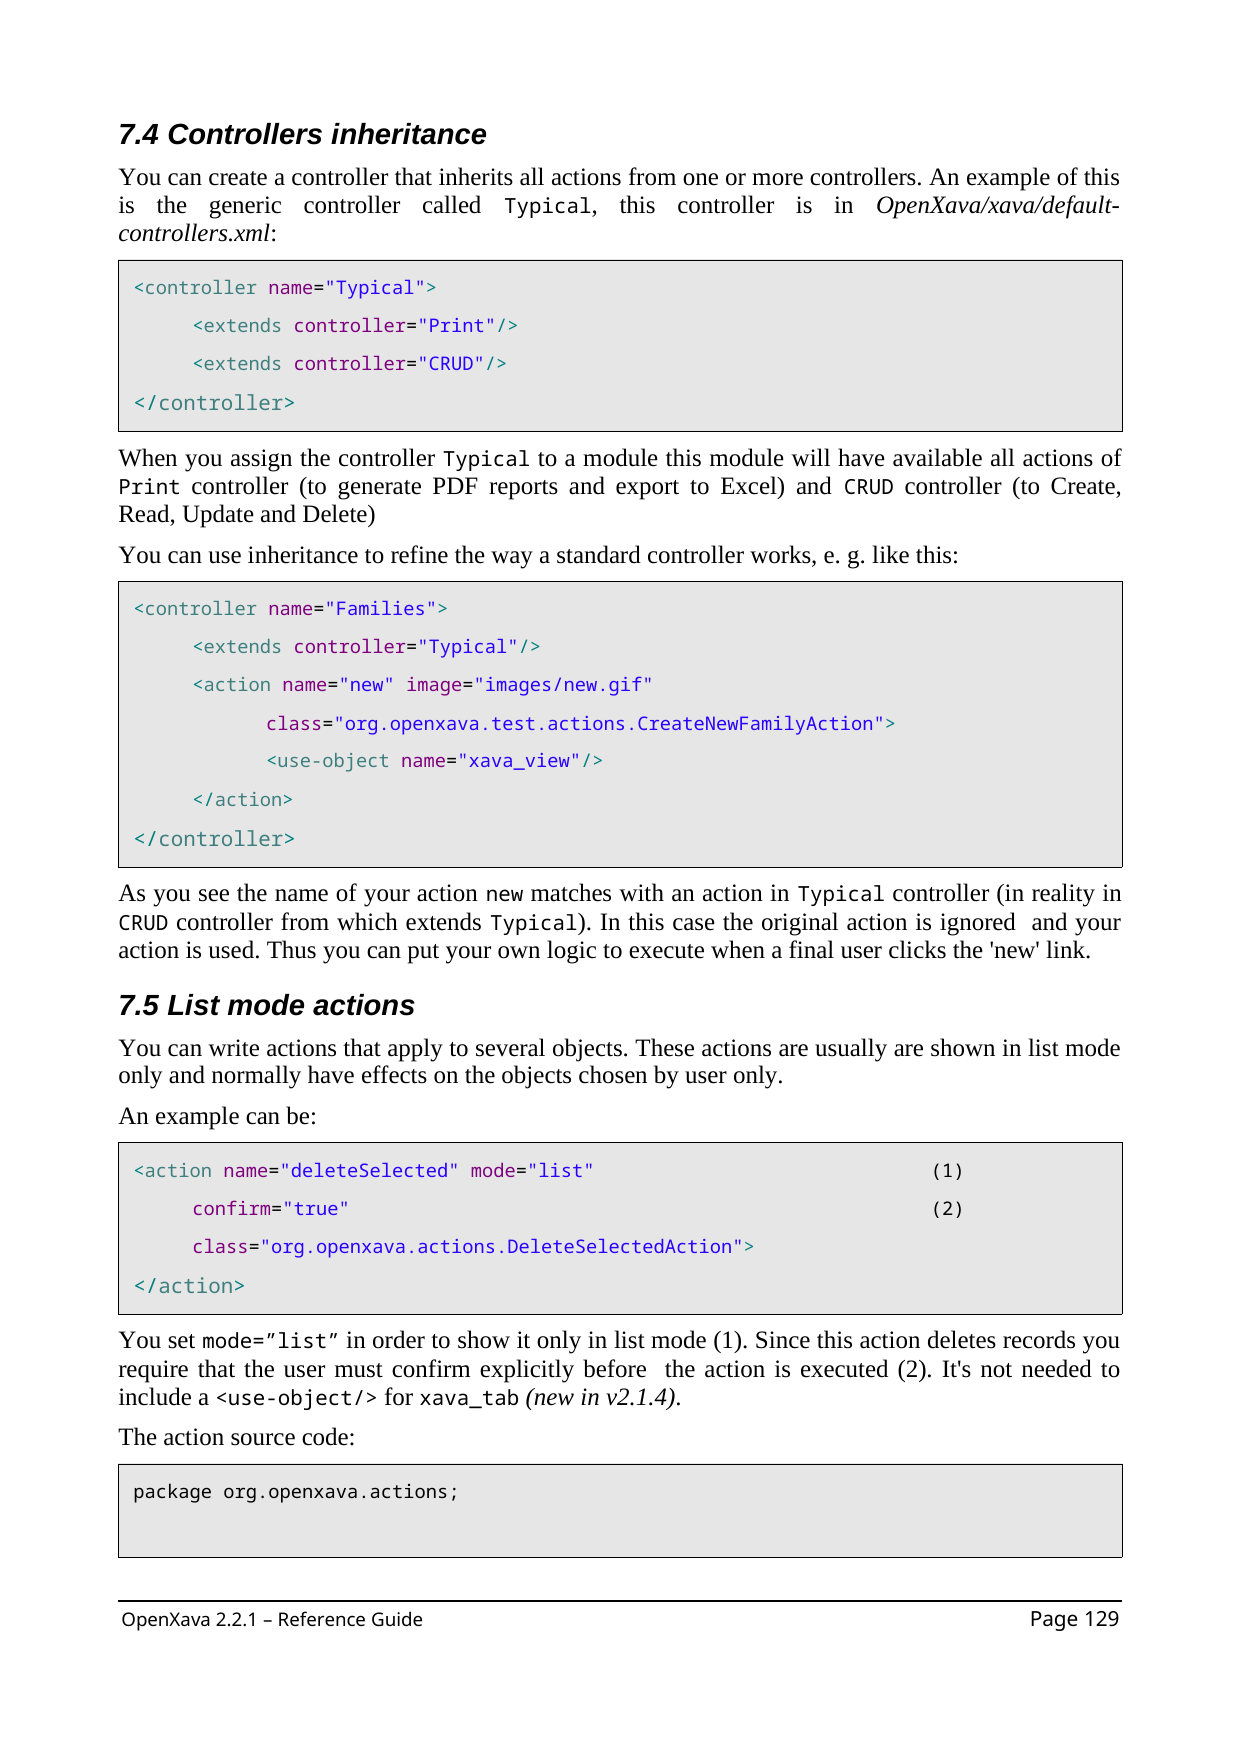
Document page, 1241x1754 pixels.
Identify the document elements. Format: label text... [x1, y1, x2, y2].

text class="org.openxava.test.actions.CreateNewFamilyAction"> [119, 695, 1122, 733]
text </controller> [119, 809, 1122, 867]
text <extends controller="Typical"/> [119, 619, 1122, 657]
text <controller name="Families"> [119, 582, 1122, 619]
text <action name="new" image="images/new.gif" [119, 657, 1122, 695]
text class="org.openxava.actions.DeleteSelectedAction"> [119, 1218, 1122, 1256]
text When you assign the controller Typical to a module this module will have available all actions of Print controller (to generate PDF reports and export to Excel) and CRUD controller (to Create, Read, Update and Delete) [118, 444, 1122, 528]
text <controller name="Typical"> [119, 261, 1122, 297]
text <extends controller="CRUD"/> [119, 336, 1122, 373]
subtitle Controllers inheritance [118, 118, 1122, 151]
subtitle List mode actions [118, 989, 1122, 1021]
text You can create a controller that inherits all actions from one or more controllers. An example of this is the generic controller called Typical, this controller is in OpenXava/xava/default-controllers.xml: [118, 163, 1122, 247]
text <use-object name="xava_view"/> [119, 733, 1122, 771]
text You can use inheritance to refine the way a standard controller works, e. g. like this: [118, 541, 1122, 568]
text package org.openxava.actions; [119, 1465, 1122, 1502]
text <extends controller="Print"/> [119, 297, 1122, 336]
text You set mode=”list” in order to show it only in list mode (1). Since this action deletes records you require that the user must confirm explicitly before the action is executed (2). It's not needed to include a <use-object/> for xava_tab (new in v2.1.4). [118, 1327, 1122, 1411]
text <action name="deleteSelected" mode="list" (1) [119, 1143, 1122, 1180]
text As you see the name of your action new matches with an action in Typical controller (in reality in CRUD controller from which extends Typical). In this case the original action is ignored and your action is used. Thus you can put your own logic to execute when a final user clicks the 'new' link. [118, 879, 1122, 964]
text You can write actions that apply to several objects. These actions are usually are shown in list mode only and normally have effects on the objects chosen by user only. [118, 1034, 1122, 1089]
text confirm="true" (2) [119, 1180, 1122, 1218]
text The action source code: [118, 1423, 1122, 1451]
text </action> [119, 771, 1122, 809]
text An example can be: [118, 1102, 1122, 1129]
text </action> [119, 1256, 1122, 1314]
text </controller> [119, 373, 1122, 431]
